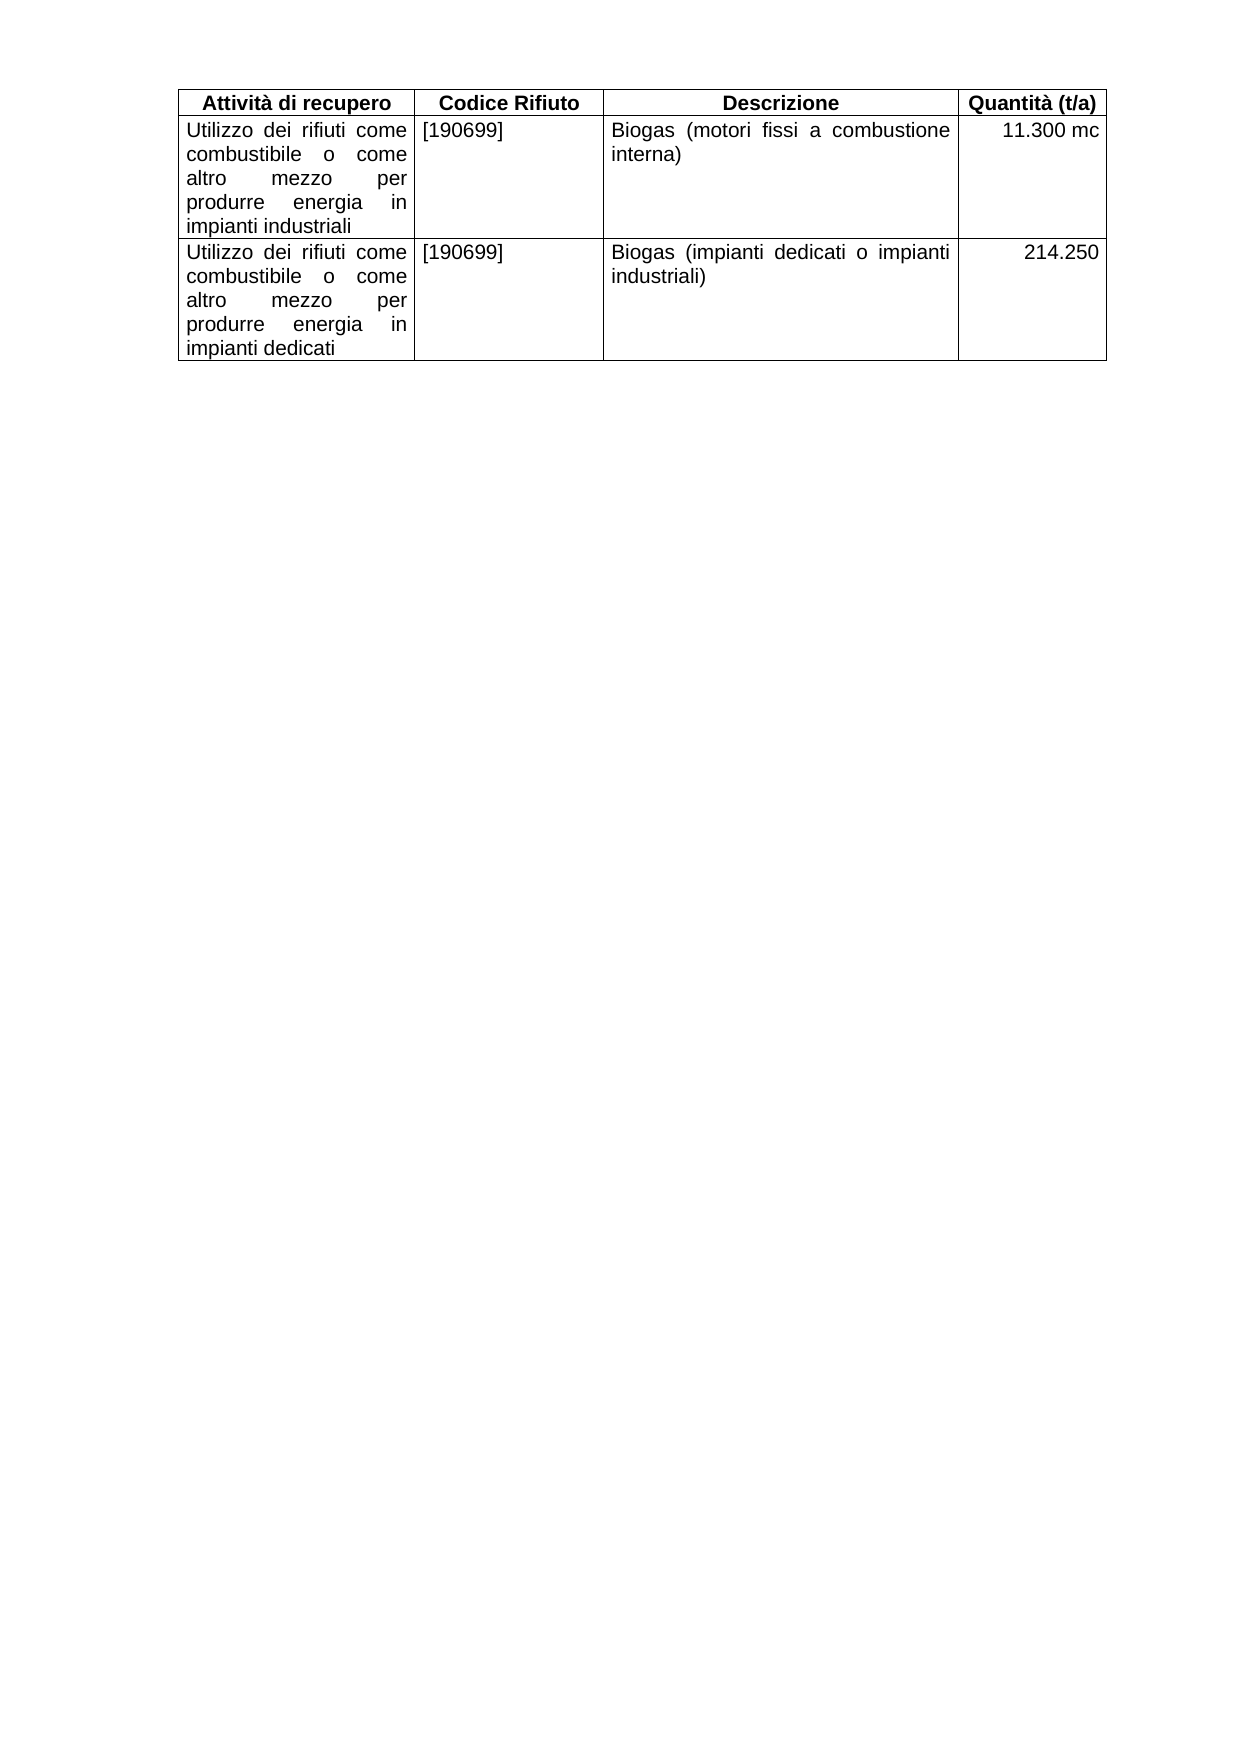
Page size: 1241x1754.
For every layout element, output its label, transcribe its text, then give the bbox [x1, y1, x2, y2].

table_cell 214.250 [959, 239, 1106, 360]
table_cell [190699] [415, 239, 603, 360]
table_header Codice Rifiuto [415, 90, 603, 115]
table_cell Biogas (motori fissi a combustione interna) [604, 116, 958, 238]
table_header Attività di recupero [179, 90, 414, 115]
table_cell [190699] [415, 116, 603, 238]
table_cell Biogas (impianti dedicati o impianti industriali) [604, 239, 958, 360]
table_cell Utilizzo dei rifiuti come combustibile o come altro mezzo per produrre energia in impianti industriali [179, 116, 414, 238]
table_cell 11.300 mc [959, 116, 1106, 238]
table_header Quantità (t/a) [959, 90, 1106, 115]
table_cell Utilizzo dei rifiuti come combustibile o come altro mezzo per produrre energia in impianti dedicati [179, 239, 414, 360]
table_header Descrizione [604, 90, 958, 115]
